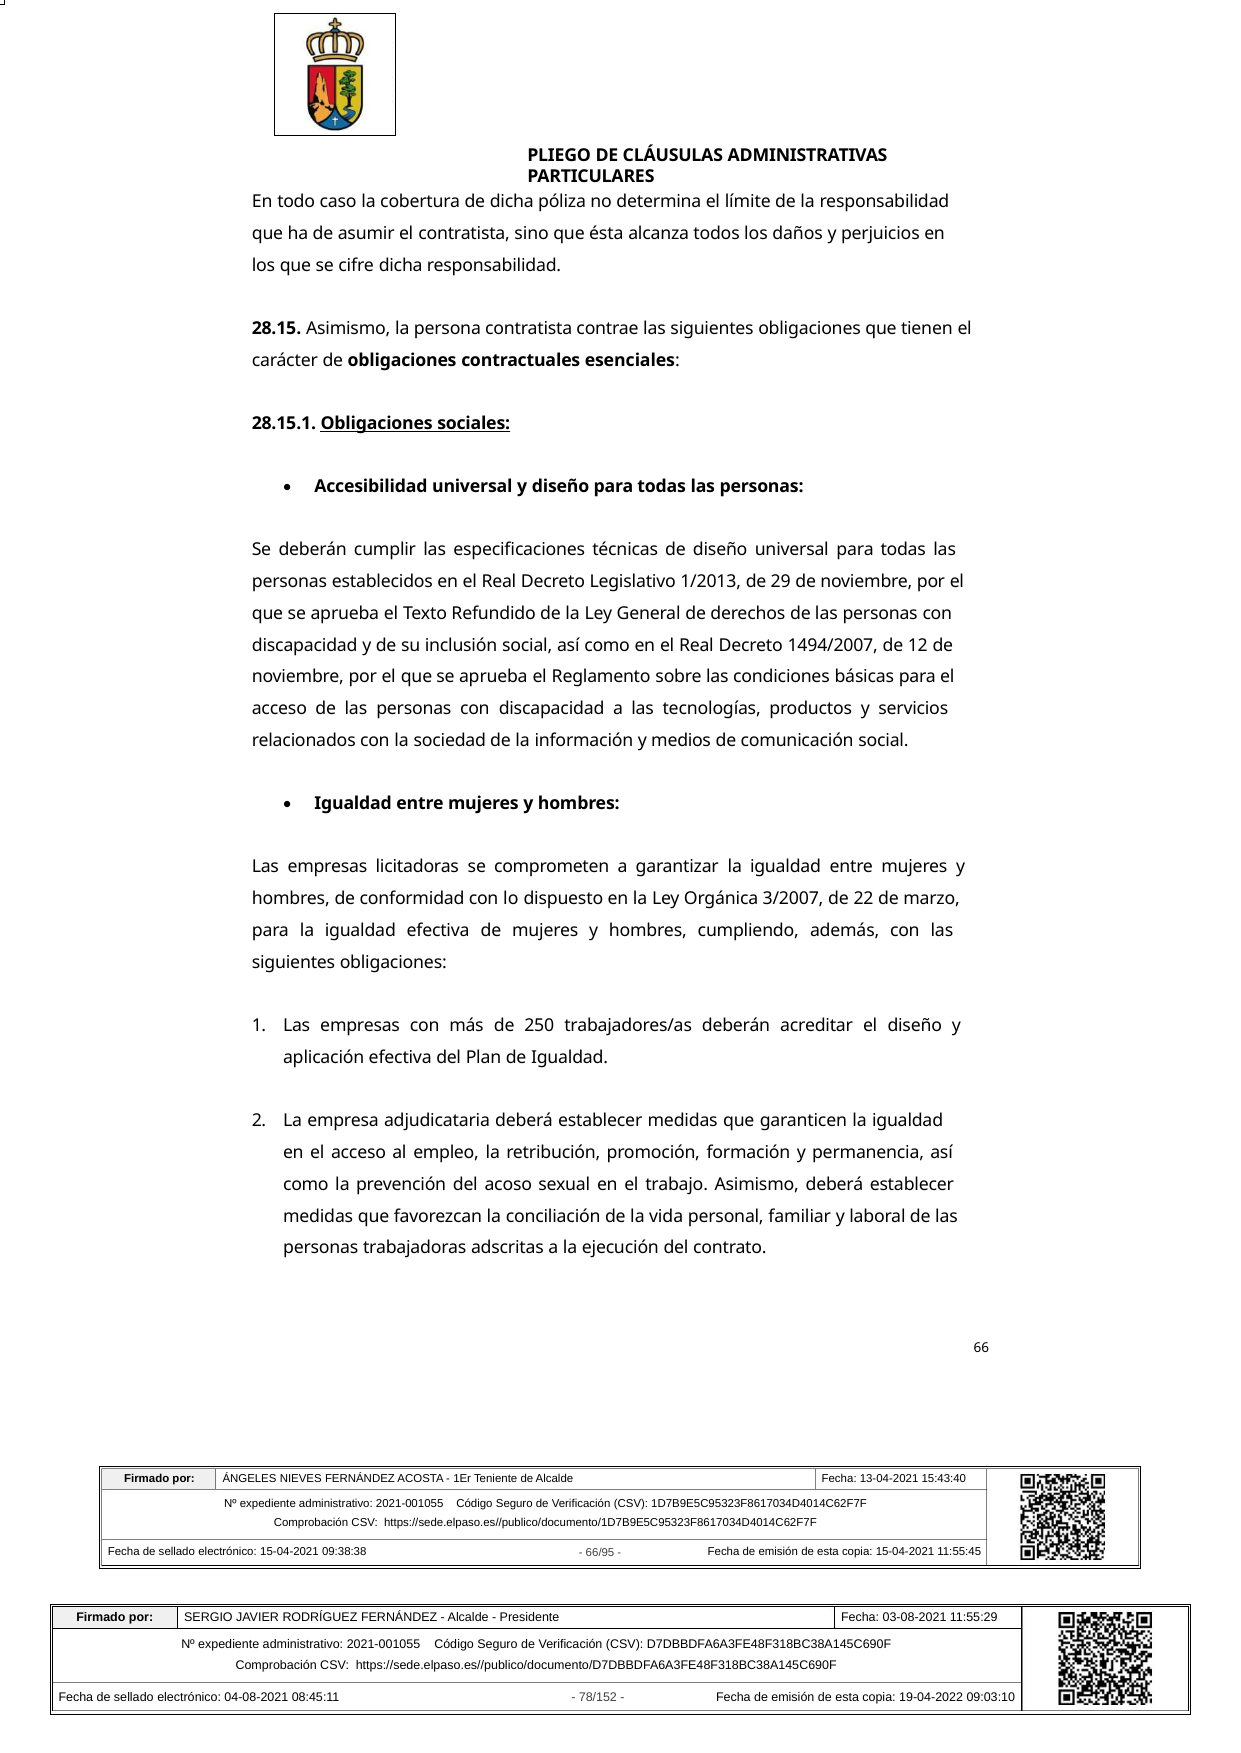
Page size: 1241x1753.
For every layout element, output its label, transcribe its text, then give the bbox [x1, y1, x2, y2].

text Firmado por: [124, 1473, 211, 1485]
text - 66/95 - [578, 1546, 638, 1559]
text 1 [252, 1015, 261, 1036]
text aplicación efectiva del Plan de Igualdad. [283, 1047, 1013, 1068]
text Comprobación CSV: https://sede.elpaso.es//publico/documento/D7DBBDFA6A3FE48F318BC38A145C690F [235, 1658, 918, 1672]
text 2 [252, 1110, 261, 1131]
text Accesibilidad universal y diseño para todas las personas: [314, 476, 820, 497]
text SERGIO JAVIER RODRÍGUEZ FERNÁNDEZ - Alcalde - Presidente [184, 1610, 586, 1624]
text • [283, 475, 316, 497]
text La empresa adjudicataria deberá establecer medidas que garanticen la igualdad [283, 1110, 1013, 1131]
text PLIEGO DE CLÁUSULAS ADMINISTRATIVAS PARTICULARES [527, 145, 1013, 187]
text como la prevención del acoso sexual en el trabajo. Asimismo, deberá establecer [283, 1174, 1013, 1194]
text discapacidad y de su inclusión social, así como en el Real Decreto 1494/2007, de 12 de [252, 634, 1013, 655]
picture [275, 14, 395, 135]
text 2 [252, 323, 257, 331]
text . [261, 1110, 283, 1131]
text Las empresas con más de 250 trabajadores/as deberán acreditar el diseño y [283, 1015, 1013, 1036]
text Fecha: 13-04-2021 15:43:40 [821, 1473, 987, 1485]
picture [100, 1467, 1140, 1568]
text relacionados con la sociedad de la información y medios de comunicación social. [252, 730, 1013, 751]
text Firmado por: [76, 1610, 172, 1624]
text medidas que favorezcan la conciliación de la vida personal, familiar y laboral de las [283, 1206, 1013, 1226]
picture [51, 1605, 1190, 1714]
text 2 [252, 418, 257, 426]
text personas establecidos en el Real Decreto Legislativo 1/2013, de 29 de noviembre, por el [252, 571, 1013, 592]
text . [261, 1015, 283, 1036]
text Fecha de emisión de esta copia: 19-04-2022 09:03:10 [716, 1690, 1040, 1704]
text 8.15. Asimismo, la persona contratista contrae las siguientes obligaciones que tienen el [261, 318, 1013, 338]
text 2 [252, 413, 261, 427]
text 2 [252, 318, 261, 332]
text en el acceso al empleo, la retribución, promoción, formación y permanencia, así [283, 1142, 1013, 1163]
text Nº expediente administrativo: 2021-001055 Código Seguro de Verificación (CSV): D7DBBDFA6A3FE48F318BC38A145C690F [181, 1638, 918, 1652]
text • [283, 793, 314, 814]
text ÁNGELES NIEVES FERNÁNDEZ ACOSTA - 1Er Teniente de Alcalde [222, 1473, 601, 1485]
text siguientes obligaciones: [252, 952, 1013, 972]
text que ha de asumir el contratista, sino que ésta alcanza todos los daños y perjuicios en [252, 223, 1006, 243]
text personas trabajadoras adscritas a la ejecución del contrato. [283, 1238, 1013, 1258]
text acceso de las personas con discapacidad a las tecnologías, productos y servicios [252, 698, 1013, 719]
text 8.15.1. Obligaciones sociales: [261, 412, 535, 434]
text carácter de obligaciones contractuales esenciales: [252, 349, 712, 371]
text 66 [973, 1339, 1009, 1356]
text Igualdad entre mujeres y hombres: [314, 793, 633, 814]
text hombres, de conformidad con lo dispuesto en la Ley Orgánica 3/2007, de 22 de marzo, [252, 888, 1013, 909]
text En todo caso la cobertura de dicha póliza no determina el límite de la responsabilidad [252, 191, 1006, 212]
text Fecha de sellado electrónico: 04-08-2021 08:45:11 [58, 1690, 365, 1704]
text Fecha de emisión de esta copia: 15-04-2021 11:55:45 [707, 1546, 1006, 1558]
text Comprobación CSV: https://sede.elpaso.es//publico/documento/1D7B9E5C95323F8617034D4014C62F7F [273, 1517, 889, 1529]
text Fecha de sellado electrónico: 15-04-2021 09:38:38 [108, 1546, 390, 1558]
text Las empresas licitadoras se comprometen a garantizar la igualdad entre mujeres y [252, 856, 1013, 877]
text los que se cifre dicha responsabilidad. [252, 255, 1006, 275]
text Fecha: 03-08-2021 11:55:29 [841, 1610, 1022, 1624]
text que se aprueba el Texto Refundido de la Ley General de derechos de las personas con [252, 603, 1013, 623]
text noviembre, por el que se aprueba el Reglamento sobre las condiciones básicas para el [252, 666, 1013, 687]
text para la igualdad efectiva de mujeres y hombres, cumpliendo, además, con las [252, 920, 1013, 941]
text Nº expediente administrativo: 2021-001055 Código Seguro de Verificación (CSV): 1D7B9E5C95323F8617034D4014C62F7F [224, 1498, 889, 1511]
text Se deberán cumplir las especificaciones técnicas de diseño universal para todas las [252, 539, 1013, 559]
text - 78/152 - [571, 1691, 643, 1705]
